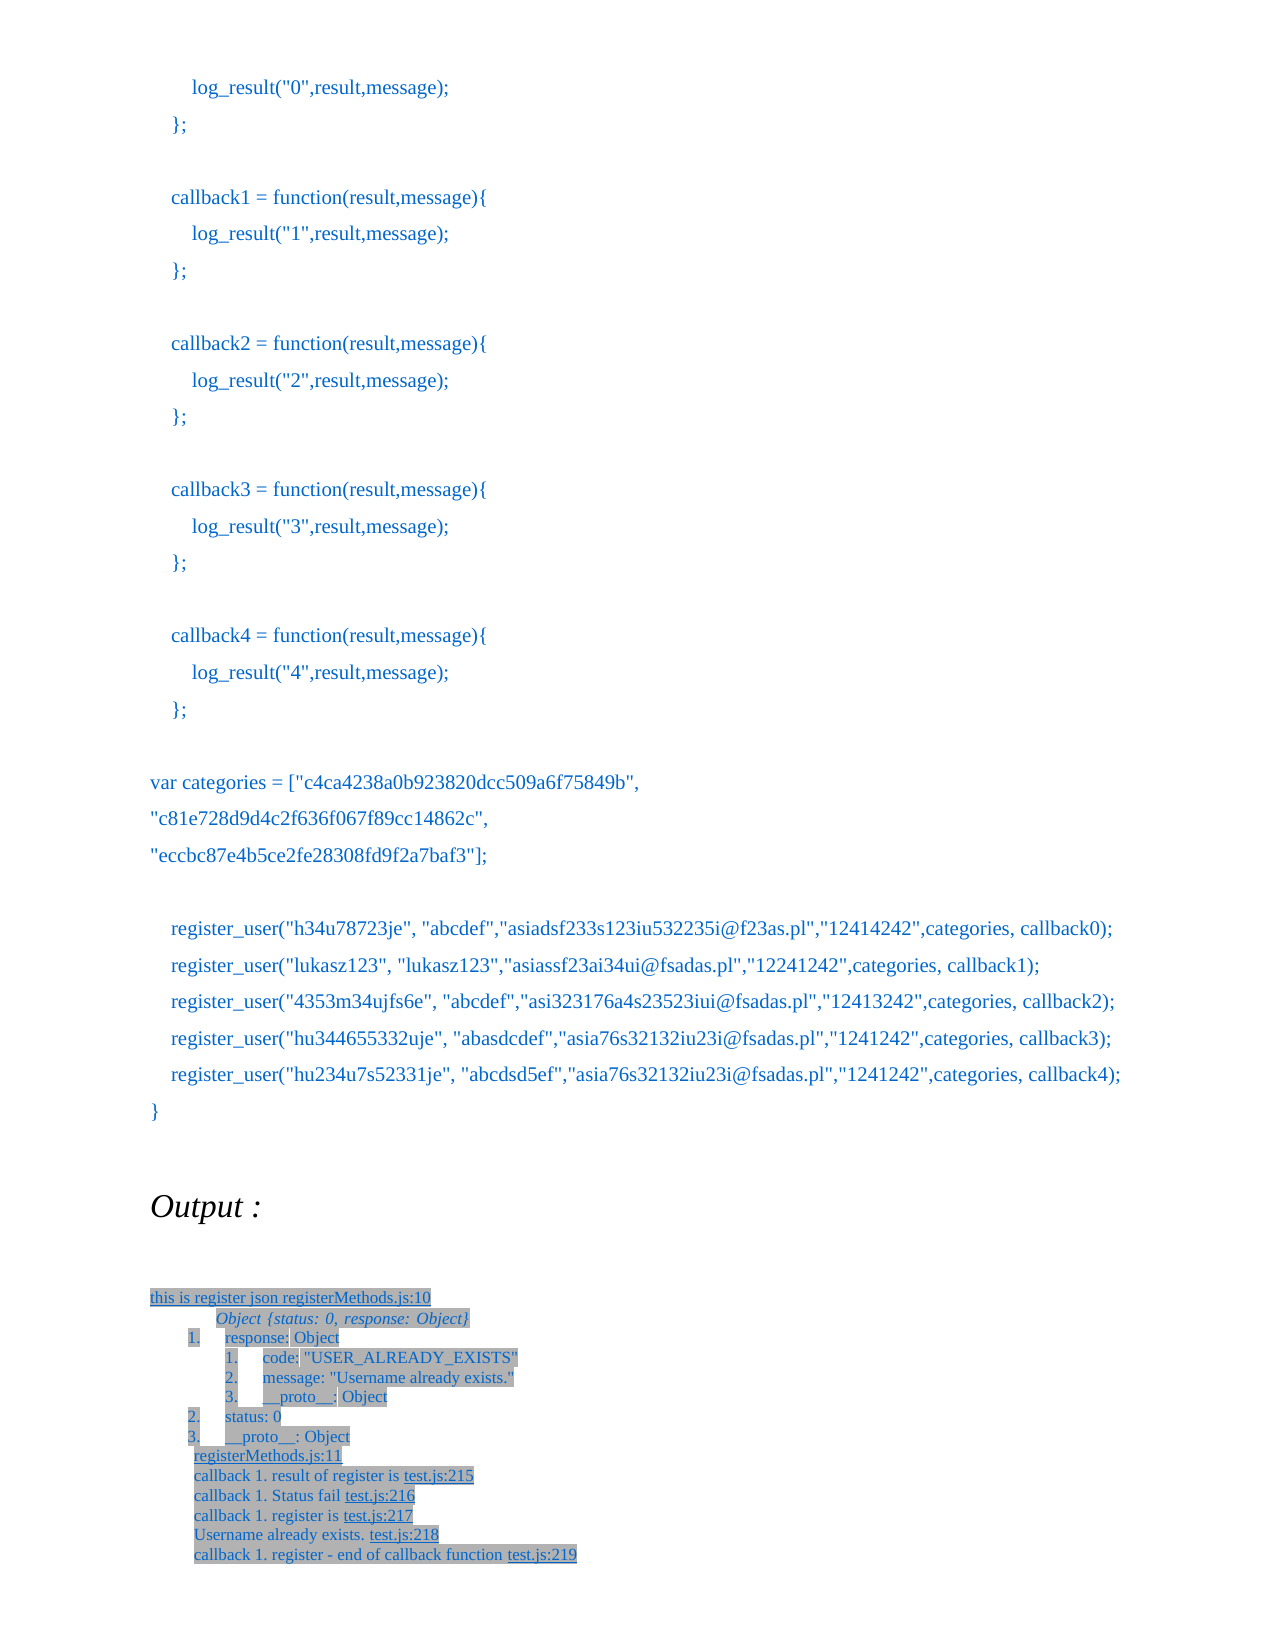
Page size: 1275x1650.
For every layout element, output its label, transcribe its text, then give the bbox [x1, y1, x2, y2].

text callback 1. Status fail test.js:216 [194, 1485, 1125, 1505]
list response: Object [187, 1328, 1125, 1347]
list code: "USER_ALREADY_EXISTS" [225, 1347, 1125, 1367]
text callback4 = function(result,message){ [150, 623, 1125, 647]
text }; [150, 404, 1125, 428]
list message: "Username already exists." [225, 1367, 1125, 1387]
text Output : [150, 1186, 1125, 1224]
text callback 1. register - end of callback function test.js:219 [194, 1544, 1125, 1564]
text "c81e728d9d4c2f636f067f89cc14862c", [150, 806, 1125, 830]
text callback3 = function(result,message){ [150, 477, 1125, 501]
list __proto__: Object [225, 1387, 1125, 1407]
text log_result("1",result,message); [150, 221, 1125, 245]
list __proto__: Object [187, 1426, 1125, 1446]
list status: 0 [187, 1407, 1125, 1426]
text log_result("3",result,message); [150, 514, 1125, 538]
text registerMethods.js:11 [194, 1446, 1125, 1466]
text }; [150, 258, 1125, 282]
text callback1 = function(result,message){ [150, 185, 1125, 209]
text log_result("0",result,message); [150, 75, 1125, 99]
text register_user("h34u78723je", "abcdef","asiadsf233s123iu532235i@f23as.pl","12414242",categories, callback0); [150, 916, 1125, 940]
text Username already exists. test.js:218 [194, 1525, 1125, 1544]
text var categories = ["c4ca4238a0b923820dcc509a6f75849b", [150, 770, 1125, 794]
text } [150, 1099, 1125, 1123]
text register_user("hu344655332uje", "abasdcdef","asia76s32132iu23i@fsadas.pl","1241242",categories, callback3); [150, 1026, 1125, 1050]
text this is register json registerMethods.js:10 [150, 1288, 1125, 1307]
text callback2 = function(result,message){ [150, 331, 1125, 355]
text }; [150, 550, 1125, 574]
text }; [150, 697, 1125, 721]
text }; [150, 112, 1125, 136]
text Object {status: 0, response: Object} [216, 1307, 1116, 1328]
text register_user("4353m34ujfs6e", "abcdef","asi323176a4s23523iui@fsadas.pl","12413242",categories, callback2); [150, 989, 1125, 1013]
text callback 1. register is test.js:217 [194, 1505, 1125, 1525]
text register_user("lukasz123", "lukasz123","asiassf23ai34ui@fsadas.pl","12241242",categories, callback1); [150, 952, 1125, 977]
text register_user("hu234u7s52331je", "abcdsd5ef","asia76s32132iu23i@fsadas.pl","1241242",categories, callback4); [150, 1062, 1125, 1086]
text callback 1. result of register is test.js:215 [194, 1466, 1125, 1485]
text log_result("4",result,message); [150, 660, 1125, 684]
text log_result("2",result,message); [150, 367, 1125, 392]
text "eccbc87e4b5ce2fe28308fd9f2a7baf3"]; [150, 843, 1125, 867]
